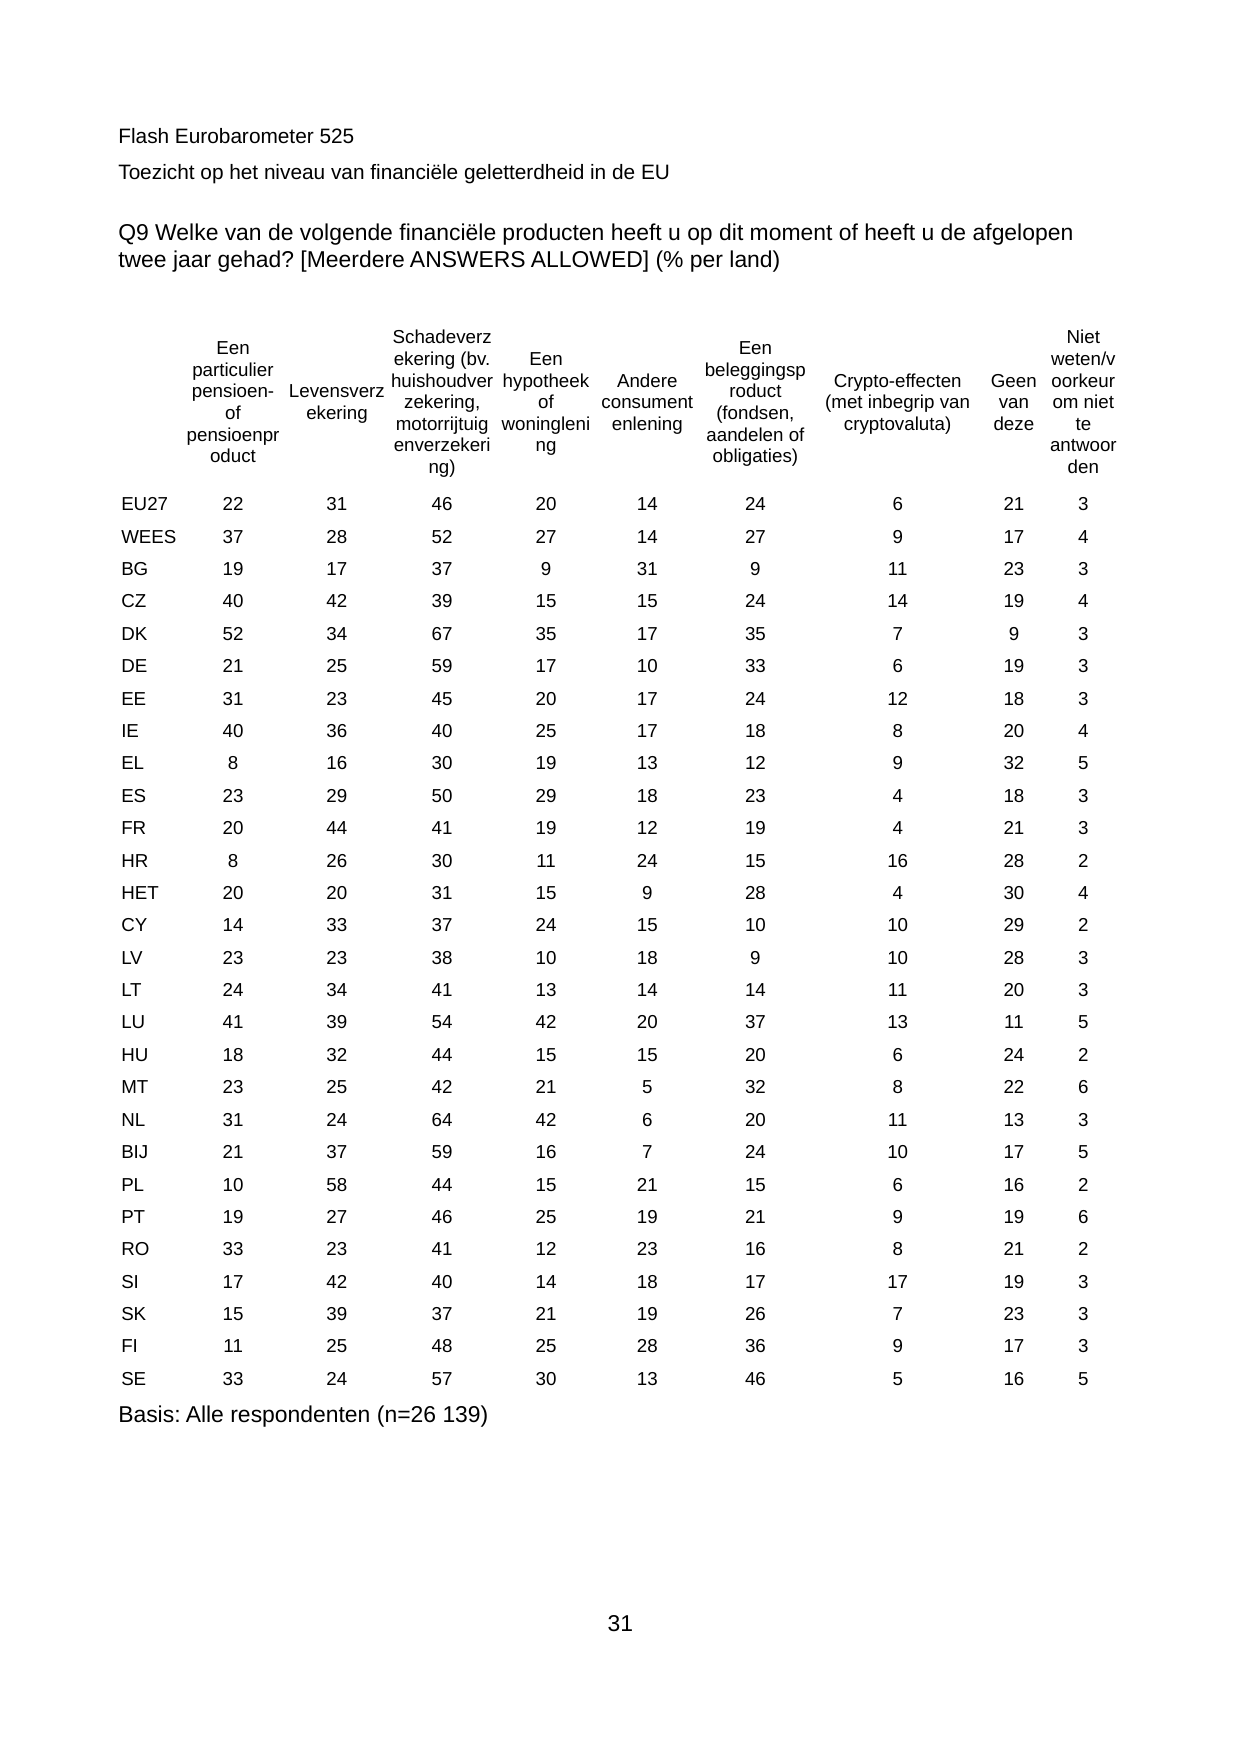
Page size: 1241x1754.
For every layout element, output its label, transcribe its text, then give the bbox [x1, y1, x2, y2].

table_cell 21 [496, 1071, 595, 1103]
table_cell 11 [812, 974, 983, 1006]
table_cell HU [118, 1038, 180, 1071]
table_cell 17 [812, 1265, 983, 1297]
table_cell EU27 [118, 488, 180, 520]
table_cell 24 [180, 974, 286, 1006]
table_cell 24 [699, 682, 812, 714]
table_cell 19 [983, 650, 1044, 682]
table_cell 17 [699, 1265, 812, 1297]
table_cell EL [118, 747, 180, 779]
table_cell 18 [699, 714, 812, 747]
table_cell 6 [812, 1168, 983, 1200]
table_cell 16 [983, 1362, 1044, 1395]
table_cell DE [118, 650, 180, 682]
table_cell 25 [286, 1071, 388, 1103]
table_cell 18 [983, 682, 1044, 714]
table_cell 23 [286, 682, 388, 714]
table_cell FI [118, 1330, 180, 1362]
table_cell 34 [286, 617, 388, 649]
table_cell 42 [496, 1006, 595, 1038]
table_cell 32 [286, 1038, 388, 1071]
table_cell 16 [812, 844, 983, 876]
table_cell 3 [1044, 812, 1122, 844]
table_cell 38 [388, 941, 496, 973]
table_cell 5 [1044, 747, 1122, 779]
table_cell 41 [180, 1006, 286, 1038]
table_cell 25 [496, 714, 595, 747]
table_cell EE [118, 682, 180, 714]
table_cell 7 [595, 1136, 699, 1168]
table_cell 42 [286, 1265, 388, 1297]
table_cell 42 [496, 1103, 595, 1136]
table_cell 15 [180, 1298, 286, 1330]
table_cell 8 [180, 747, 286, 779]
table_cell 2 [1044, 909, 1122, 941]
table_cell 30 [388, 747, 496, 779]
table_cell 15 [496, 1168, 595, 1200]
table_cell 10 [496, 941, 595, 973]
table_cell 17 [983, 1330, 1044, 1362]
table_cell 50 [388, 779, 496, 812]
table_cell 37 [388, 1298, 496, 1330]
table_cell 46 [388, 1200, 496, 1233]
table_cell 27 [699, 520, 812, 552]
table_cell DK [118, 617, 180, 649]
table_cell 15 [496, 1038, 595, 1071]
table_cell 17 [595, 682, 699, 714]
table_cell CY [118, 909, 180, 941]
table_cell 21 [180, 650, 286, 682]
table_cell 20 [983, 974, 1044, 1006]
table_cell 17 [983, 520, 1044, 552]
table_cell 29 [286, 779, 388, 812]
table_cell 21 [180, 1136, 286, 1168]
table_cell 57 [388, 1362, 496, 1395]
table_cell 27 [286, 1200, 388, 1233]
table_cell 14 [595, 974, 699, 1006]
table_cell 19 [983, 585, 1044, 617]
table_cell 3 [1044, 1330, 1122, 1362]
table_cell 44 [388, 1168, 496, 1200]
table_cell 15 [699, 1168, 812, 1200]
table_cell 21 [983, 1233, 1044, 1265]
table_cell 59 [388, 1136, 496, 1168]
table_cell 20 [496, 488, 595, 520]
table_cell 41 [388, 974, 496, 1006]
table_cell 36 [286, 714, 388, 747]
table_cell 11 [983, 1006, 1044, 1038]
table_cell 20 [180, 812, 286, 844]
table_cell 23 [180, 779, 286, 812]
table_cell 3 [1044, 974, 1122, 1006]
table_cell 14 [699, 974, 812, 1006]
table_cell 12 [595, 812, 699, 844]
table_cell 4 [1044, 520, 1122, 552]
table_cell 33 [286, 909, 388, 941]
table_cell 6 [1044, 1200, 1122, 1233]
table_cell 39 [286, 1006, 388, 1038]
table_cell 9 [812, 1200, 983, 1233]
table_cell 14 [812, 585, 983, 617]
table_cell 15 [595, 909, 699, 941]
table_cell 23 [595, 1233, 699, 1265]
table_cell 20 [983, 714, 1044, 747]
table_cell 15 [699, 844, 812, 876]
table_cell 42 [388, 1071, 496, 1103]
table_cell 4 [812, 812, 983, 844]
table_cell 10 [812, 909, 983, 941]
table_cell 6 [812, 1038, 983, 1071]
table_cell 11 [180, 1330, 286, 1362]
table_cell 9 [496, 553, 595, 585]
table_cell 11 [496, 844, 595, 876]
table_header Schadeverzekering (bv. huishoudverzekering, motorrijtuigenverzekering) [388, 316, 496, 488]
table_cell 3 [1044, 488, 1122, 520]
table_cell 15 [496, 876, 595, 909]
table_cell 20 [699, 1038, 812, 1071]
table_header Een hypotheek of woninglening [496, 316, 595, 488]
table_cell 9 [812, 747, 983, 779]
table_cell 20 [496, 682, 595, 714]
table_cell 22 [180, 488, 286, 520]
table_cell 23 [286, 1233, 388, 1265]
table_cell 39 [286, 1298, 388, 1330]
table_cell 7 [812, 1298, 983, 1330]
table_cell 24 [286, 1103, 388, 1136]
table_cell 3 [1044, 1298, 1122, 1330]
table_cell 17 [286, 553, 388, 585]
table_cell 20 [699, 1103, 812, 1136]
table_cell 2 [1044, 844, 1122, 876]
table_cell SE [118, 1362, 180, 1395]
table_cell 9 [699, 553, 812, 585]
table_cell 37 [180, 520, 286, 552]
table_cell 28 [699, 876, 812, 909]
table_cell 10 [699, 909, 812, 941]
table_cell BG [118, 553, 180, 585]
table_cell 41 [388, 812, 496, 844]
table_cell 29 [983, 909, 1044, 941]
table_cell 4 [1044, 876, 1122, 909]
table_cell 18 [180, 1038, 286, 1071]
table_cell 4 [812, 779, 983, 812]
table_cell 24 [699, 488, 812, 520]
table_cell 4 [1044, 585, 1122, 617]
table_cell WEES [118, 520, 180, 552]
table_cell 3 [1044, 1103, 1122, 1136]
table_cell PL [118, 1168, 180, 1200]
table_cell 16 [983, 1168, 1044, 1200]
table_cell 18 [595, 1265, 699, 1297]
table_cell 27 [496, 520, 595, 552]
table_cell 24 [699, 585, 812, 617]
table_cell 18 [595, 779, 699, 812]
table_cell 31 [180, 1103, 286, 1136]
table_cell 4 [1044, 714, 1122, 747]
table_cell 3 [1044, 941, 1122, 973]
table_cell 23 [699, 779, 812, 812]
table_cell 5 [1044, 1362, 1122, 1395]
table_cell 9 [699, 941, 812, 973]
table_cell 39 [388, 585, 496, 617]
table_cell 23 [180, 1071, 286, 1103]
table_cell ES [118, 779, 180, 812]
table_cell 44 [388, 1038, 496, 1071]
table_cell 21 [595, 1168, 699, 1200]
table_cell 24 [286, 1362, 388, 1395]
table_cell 64 [388, 1103, 496, 1136]
table_cell 11 [812, 1103, 983, 1136]
table_cell 12 [496, 1233, 595, 1265]
table_cell 8 [180, 844, 286, 876]
table_cell 13 [595, 1362, 699, 1395]
table_cell 3 [1044, 553, 1122, 585]
table_cell 52 [180, 617, 286, 649]
table_header [118, 316, 180, 488]
table_cell PT [118, 1200, 180, 1233]
table_cell 48 [388, 1330, 496, 1362]
table_cell 12 [812, 682, 983, 714]
table_cell 30 [496, 1362, 595, 1395]
table_cell 13 [595, 747, 699, 779]
table_cell 31 [388, 876, 496, 909]
table_cell 37 [286, 1136, 388, 1168]
table_cell 23 [180, 941, 286, 973]
table_cell 35 [699, 617, 812, 649]
table_cell 14 [595, 488, 699, 520]
table_cell CZ [118, 585, 180, 617]
table_cell 17 [180, 1265, 286, 1297]
table_cell 19 [595, 1200, 699, 1233]
table_cell 33 [699, 650, 812, 682]
table_cell 26 [699, 1298, 812, 1330]
table_cell 7 [812, 617, 983, 649]
table_cell 19 [595, 1298, 699, 1330]
table_header Een beleggingsproduct (fondsen, aandelen of obligaties) [699, 316, 812, 488]
table_cell 33 [180, 1233, 286, 1265]
table_cell 24 [699, 1136, 812, 1168]
table_cell 8 [812, 1233, 983, 1265]
table_cell 5 [1044, 1136, 1122, 1168]
table_cell 32 [699, 1071, 812, 1103]
table_cell 32 [983, 747, 1044, 779]
table_cell 17 [595, 617, 699, 649]
table_cell HET [118, 876, 180, 909]
table_cell 26 [286, 844, 388, 876]
table_cell 23 [983, 1298, 1044, 1330]
table_cell 10 [812, 1136, 983, 1168]
table_cell 6 [812, 650, 983, 682]
table_cell 21 [983, 812, 1044, 844]
table_cell 25 [496, 1200, 595, 1233]
table_cell 17 [983, 1136, 1044, 1168]
table_cell 14 [496, 1265, 595, 1297]
table_cell 40 [180, 714, 286, 747]
table_cell 46 [699, 1362, 812, 1395]
table_cell 24 [595, 844, 699, 876]
table_cell 23 [983, 553, 1044, 585]
text Q9 Welke van de volgende financiële producten heeft u op dit moment of heeft u de afgelopen twee jaar gehad? [Meerdere ANSWERS ALLOWED] (% per land) [118, 219, 1122, 272]
table_cell 34 [286, 974, 388, 1006]
table_cell 18 [595, 941, 699, 973]
table_cell 6 [595, 1103, 699, 1136]
table_header Geen van deze [983, 316, 1044, 488]
table_cell 45 [388, 682, 496, 714]
table_cell 67 [388, 617, 496, 649]
table_cell 16 [496, 1136, 595, 1168]
table_cell 20 [180, 876, 286, 909]
table_cell 13 [812, 1006, 983, 1038]
table_cell 3 [1044, 617, 1122, 649]
table_cell 37 [699, 1006, 812, 1038]
table_cell 10 [812, 941, 983, 973]
table_cell 21 [699, 1200, 812, 1233]
table_cell 33 [180, 1362, 286, 1395]
table_header Een particulier pensioen- of pensioenproduct [180, 316, 286, 488]
table_cell 19 [496, 812, 595, 844]
table_cell 24 [496, 909, 595, 941]
table_cell 28 [595, 1330, 699, 1362]
table_cell NL [118, 1103, 180, 1136]
table_cell 9 [595, 876, 699, 909]
table_cell 44 [286, 812, 388, 844]
table_cell 19 [180, 553, 286, 585]
table_cell 35 [496, 617, 595, 649]
table_cell 37 [388, 909, 496, 941]
table_cell 13 [983, 1103, 1044, 1136]
table_cell 13 [496, 974, 595, 1006]
table_cell 3 [1044, 1265, 1122, 1297]
table_cell 9 [812, 520, 983, 552]
table_cell MT [118, 1071, 180, 1103]
table_cell 19 [983, 1265, 1044, 1297]
table_cell 40 [388, 1265, 496, 1297]
table_header Niet weten/voorkeur om niet te antwoorden [1044, 316, 1122, 488]
table_cell 29 [496, 779, 595, 812]
table_cell LU [118, 1006, 180, 1038]
table_cell 10 [595, 650, 699, 682]
table_cell 19 [699, 812, 812, 844]
table_cell 4 [812, 876, 983, 909]
table_cell 25 [496, 1330, 595, 1362]
table_cell 19 [983, 1200, 1044, 1233]
table_cell 3 [1044, 682, 1122, 714]
table_cell 11 [812, 553, 983, 585]
table_cell 37 [388, 553, 496, 585]
text Basis: Alle respondenten (n=26 139) [118, 1401, 1122, 1427]
table_header Levensverzekering [286, 316, 388, 488]
table_cell 19 [180, 1200, 286, 1233]
table_cell FR [118, 812, 180, 844]
table_cell 6 [1044, 1071, 1122, 1103]
table_cell 30 [983, 876, 1044, 909]
table_cell IE [118, 714, 180, 747]
table_cell 25 [286, 1330, 388, 1362]
table_cell HR [118, 844, 180, 876]
table_cell 17 [496, 650, 595, 682]
table_cell 2 [1044, 1168, 1122, 1200]
table_cell 5 [1044, 1006, 1122, 1038]
table_cell BIJ [118, 1136, 180, 1168]
table_cell 31 [595, 553, 699, 585]
table_cell RO [118, 1233, 180, 1265]
table_cell 12 [699, 747, 812, 779]
table_cell 54 [388, 1006, 496, 1038]
table_cell 25 [286, 650, 388, 682]
table_cell 16 [286, 747, 388, 779]
table_cell 40 [180, 585, 286, 617]
table_cell SK [118, 1298, 180, 1330]
table_cell 24 [983, 1038, 1044, 1071]
table_header Crypto-effecten (met inbegrip van cryptovaluta) [812, 316, 983, 488]
table_cell 31 [286, 488, 388, 520]
table_cell 28 [983, 844, 1044, 876]
table_cell 3 [1044, 650, 1122, 682]
table_header Andere consumentenlening [595, 316, 699, 488]
table_cell 40 [388, 714, 496, 747]
table_cell 14 [180, 909, 286, 941]
table_cell 2 [1044, 1233, 1122, 1265]
table_cell 18 [983, 779, 1044, 812]
table_cell 19 [496, 747, 595, 779]
table_cell 15 [595, 585, 699, 617]
table_cell 3 [1044, 779, 1122, 812]
table_cell 36 [699, 1330, 812, 1362]
table_cell 42 [286, 585, 388, 617]
table_cell 15 [496, 585, 595, 617]
table_cell 6 [812, 488, 983, 520]
table_cell 28 [983, 941, 1044, 973]
table_cell 15 [595, 1038, 699, 1071]
table_cell 31 [180, 682, 286, 714]
table_cell LV [118, 941, 180, 973]
table_cell 52 [388, 520, 496, 552]
table_cell 10 [180, 1168, 286, 1200]
table_cell 21 [983, 488, 1044, 520]
table_cell 9 [812, 1330, 983, 1362]
table_cell 2 [1044, 1038, 1122, 1071]
table_cell 41 [388, 1233, 496, 1265]
table_cell 59 [388, 650, 496, 682]
table_cell 30 [388, 844, 496, 876]
table_cell 28 [286, 520, 388, 552]
table_cell 5 [595, 1071, 699, 1103]
table_cell 8 [812, 1071, 983, 1103]
table_cell 16 [699, 1233, 812, 1265]
table_cell 22 [983, 1071, 1044, 1103]
table_cell 5 [812, 1362, 983, 1395]
table_cell 9 [983, 617, 1044, 649]
table_cell 20 [595, 1006, 699, 1038]
table_cell LT [118, 974, 180, 1006]
table_cell 17 [595, 714, 699, 747]
table_cell 14 [595, 520, 699, 552]
table_cell 58 [286, 1168, 388, 1200]
table_cell 21 [496, 1298, 595, 1330]
table_cell 46 [388, 488, 496, 520]
table_cell 20 [286, 876, 388, 909]
table_cell SI [118, 1265, 180, 1297]
table_cell 8 [812, 714, 983, 747]
table_cell 23 [286, 941, 388, 973]
